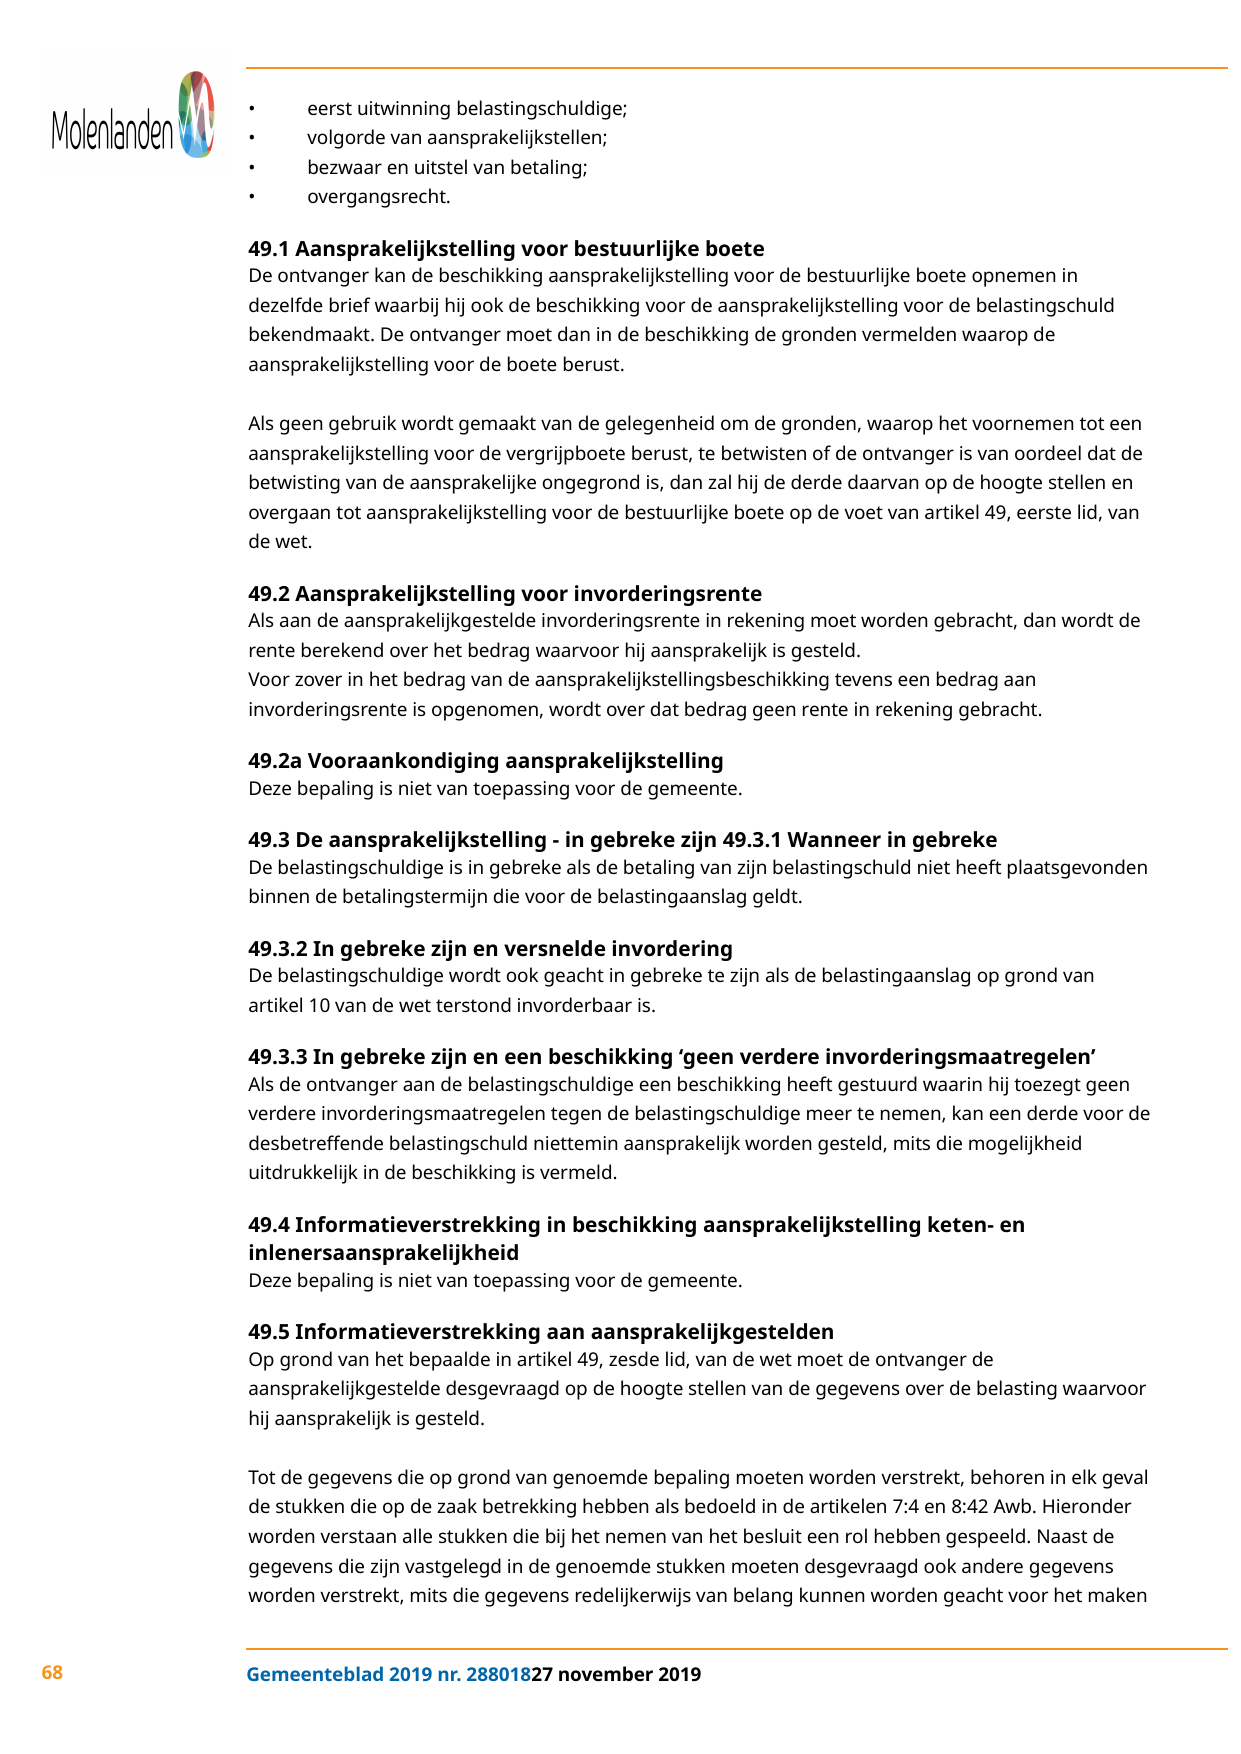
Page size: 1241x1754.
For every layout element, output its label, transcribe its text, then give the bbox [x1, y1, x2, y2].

text Als aan de aansprakelijkgestelde invorderingsrente in rekening moet worden gebracht, dan wordt de rente berekend over het bedrag waarvoor hij aansprakelijk is gesteld. [248, 607, 1152, 663]
text Deze bepaling is niet van toepassing voor de gemeente. [248, 1267, 1152, 1293]
text Als de ontvanger aan de belastingschuldige een beschikking heeft gestuurd waarin hij toezegt geen verdere invorderingsmaatregelen tegen de belastingschuldige meer te nemen, kan een derde voor de desbetreffende belastingschuld niettemin aansprakelijk worden gesteld, mits die mogelijkheid uitdrukkelijk in de beschikking is vermeld. [248, 1071, 1152, 1185]
text Als geen gebruik wordt gemaakt van de gelegenheid om de gronden, waarop het voornemen tot een aansprakelijkstelling voor de vergrijpboete berust, te betwisten of de ontvanger is van oordeel dat de betwisting van de aansprakelijke ongegrond is, dan zal hij de derde daarvan op de hoogte stellen en overgaan tot aansprakelijkstelling voor de bestuurlijke boete op de voet van artikel 49, eerste lid, van de wet. [248, 410, 1152, 554]
text De belastingschuldige is in gebreke als de betaling van zijn belastingschuld niet heeft plaatsgevonden binnen de betalingstermijn die voor de belastingaanslag geldt. [248, 854, 1152, 909]
text 49.3.2 In gebreke zijn en versnelde invordering [248, 934, 1152, 962]
list volgorde van aansprakelijkstellen; [248, 124, 1152, 150]
list overgangsrecht. [248, 183, 1152, 209]
text Op grond van het bepaalde in artikel 49, zesde lid, van de wet moet de ontvanger de aansprakelijkgestelde desgevraagd op de hoogte stellen van de gegevens over de belasting waarvoor hij aansprakelijk is gesteld. [248, 1346, 1152, 1431]
text Deze bepaling is niet van toepassing voor de gemeente. [248, 775, 1152, 801]
picture [41, 47, 231, 172]
list eerst uitwinning belastingschuldige; [248, 95, 1152, 121]
text De ontvanger kan de beschikking aansprakelijkstelling voor de bestuurlijke boete opnemen in dezelfde brief waarbij hij ook de beschikking voor de aansprakelijkstelling voor de belastingschuld bekendmaakt. De ontvanger moet dan in de beschikking de gronden vermelden waarop de aansprakelijkstelling voor de boete berust. [248, 262, 1152, 377]
text Tot de gegevens die op grond van genoemde bepaling moeten worden verstrekt, behoren in elk geval de stukken die op de zaak betrekking hebben als bedoeld in de artikelen 7:4 en 8:42 Awb. Hieronder worden verstaan alle stukken die bij het nemen van het besluit een rol hebben gespeeld. Naast de gegevens die zijn vastgelegd in de genoemde stukken moeten desgevraagd ook andere gegevens worden verstrekt, mits die gegevens redelijkerwijs van belang kunnen worden geacht voor het maken [248, 1464, 1152, 1608]
text 49.1 Aansprakelijkstelling voor bestuurlijke boete [248, 234, 1152, 262]
text 49.3 De aansprakelijkstelling - in gebreke zijn 49.3.1 Wanneer in gebreke [248, 826, 1152, 854]
text Voor zover in het bedrag van de aansprakelijkstellingsbeschikking tevens een bedrag aan invorderingsrente is opgenomen, wordt over dat bedrag geen rente in rekening gebracht. [248, 667, 1152, 722]
text 49.2a Vooraankondiging aansprakelijkstelling [248, 747, 1152, 775]
text De belastingschuldige wordt ook geacht in gebreke te zijn als de belastingaanslag op grond van artikel 10 van de wet terstond invorderbaar is. [248, 962, 1152, 1018]
list bezwaar en uitstel van betaling; [248, 154, 1152, 180]
text 49.4 Informatieverstrekking in beschikking aansprakelijkstelling keten- en inlenersaansprakelijkheid [248, 1210, 1152, 1267]
text 49.2 Aansprakelijkstelling voor invorderingsrente [248, 579, 1152, 607]
text 49.5 Informatieverstrekking aan aansprakelijkgestelden [248, 1317, 1152, 1346]
text 49.3.3 In gebreke zijn en een beschikking ‘geen verdere invorderingsmaatregelen’ [248, 1042, 1152, 1071]
